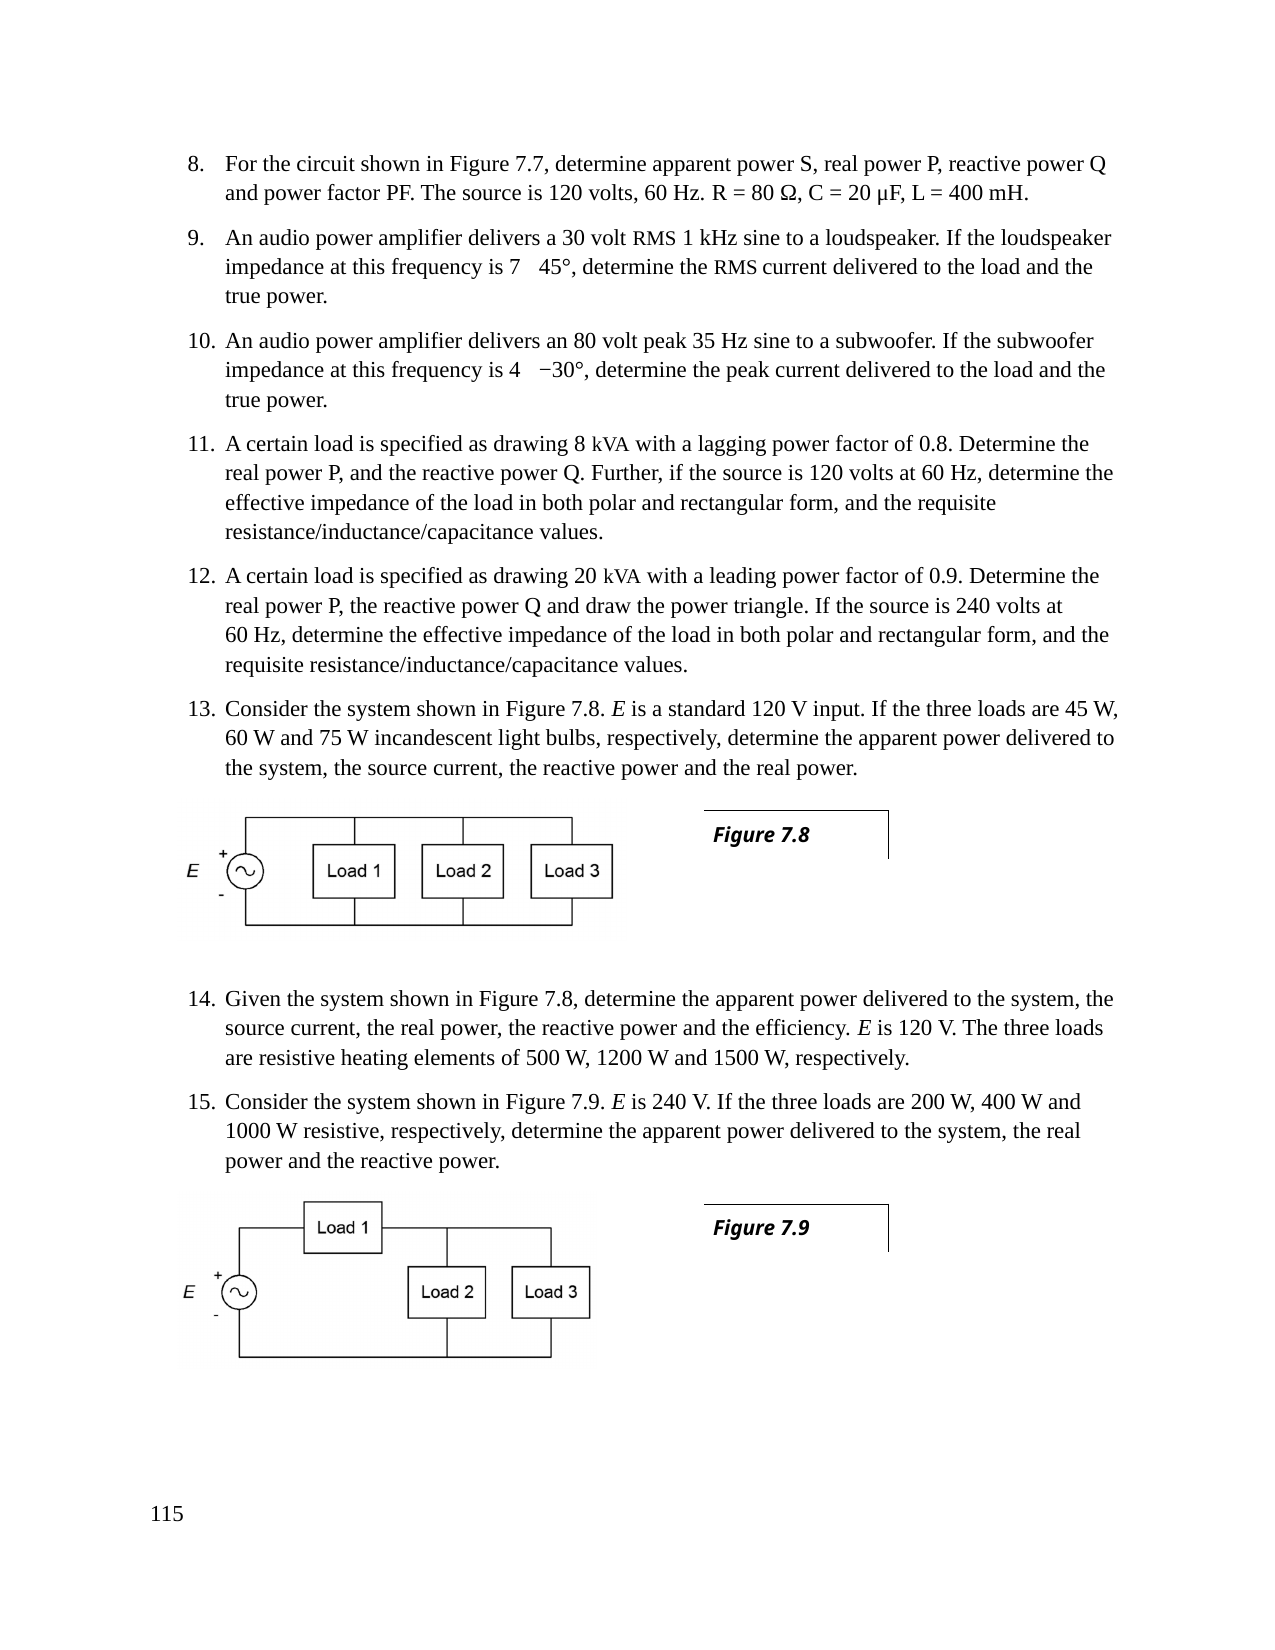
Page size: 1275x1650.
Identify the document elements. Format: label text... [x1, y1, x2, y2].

list A certain load is specified as drawing 20 kVA with a leading power factor of 0.9. Determine the real power P, the reactive power Q and draw the power triangle. If the source is 240 volts at 60 Hz, determine the effective impedance of the load in both polar and rectangular form, and the requisite resistance/inductance/capacitance values. [187, 562, 1125, 677]
list A certain load is specified as drawing 8 kVA with a lagging power factor of 0.8. Determine the real power P, and the reactive power Q. Further, if the source is 120 volts at 60 Hz, determine the effective impedance of the load in both polar and rectangular form, and the requisite resistance/inductance/capacitance values. [187, 430, 1125, 544]
list Consider the system shown in Figure 7.8. E is a standard 120 V input. If the three loads are 45 W, 60 W and 75 W incandescent light bulbs, respectively, determine the apparent power delivered to the system, the source current, the reactive power and the real power. [187, 695, 1125, 780]
text Figure 7.9 [713, 1213, 879, 1242]
list For the circuit shown in Figure 7.7, determine apparent power S, real power P, reactive power Q and power factor PF. The source is 120 volts, 60 Hz. R = 80 Ω, C = 20 μF, L = 400 mH. [187, 150, 1125, 206]
picture [177, 1191, 597, 1369]
text Figure 7.8 [713, 820, 879, 849]
list Consider the system shown in Figure 7.9. E is 240 V. If the three loads are 200 W, 400 W and 1000 W resistive, respectively, determine the apparent power delivered to the system, the real power and the reactive power. [187, 1088, 1125, 1173]
list Given the system shown in Figure 7.8, determine the apparent power delivered to the system, the source current, the real power, the reactive power and the efficiency. E is 120 V. The three loads are resistive heating elements of 500 W, 1200 W and 1500 W, respectively. [187, 985, 1125, 1070]
list An audio power amplifier delivers a 30 volt RMS 1 kHz sine to a loudspeaker. If the loudspeaker impedance at this frequency is 745°, determine the RMS current delivered to the load and the true power. [187, 224, 1125, 309]
list An audio power amplifier delivers an 80 volt peak 35 Hz sine to a subwoofer. If the subwoofer impedance at this frequency is 4−30°, determine the peak current delivered to the load and the true power. [187, 327, 1125, 412]
picture [177, 798, 627, 941]
